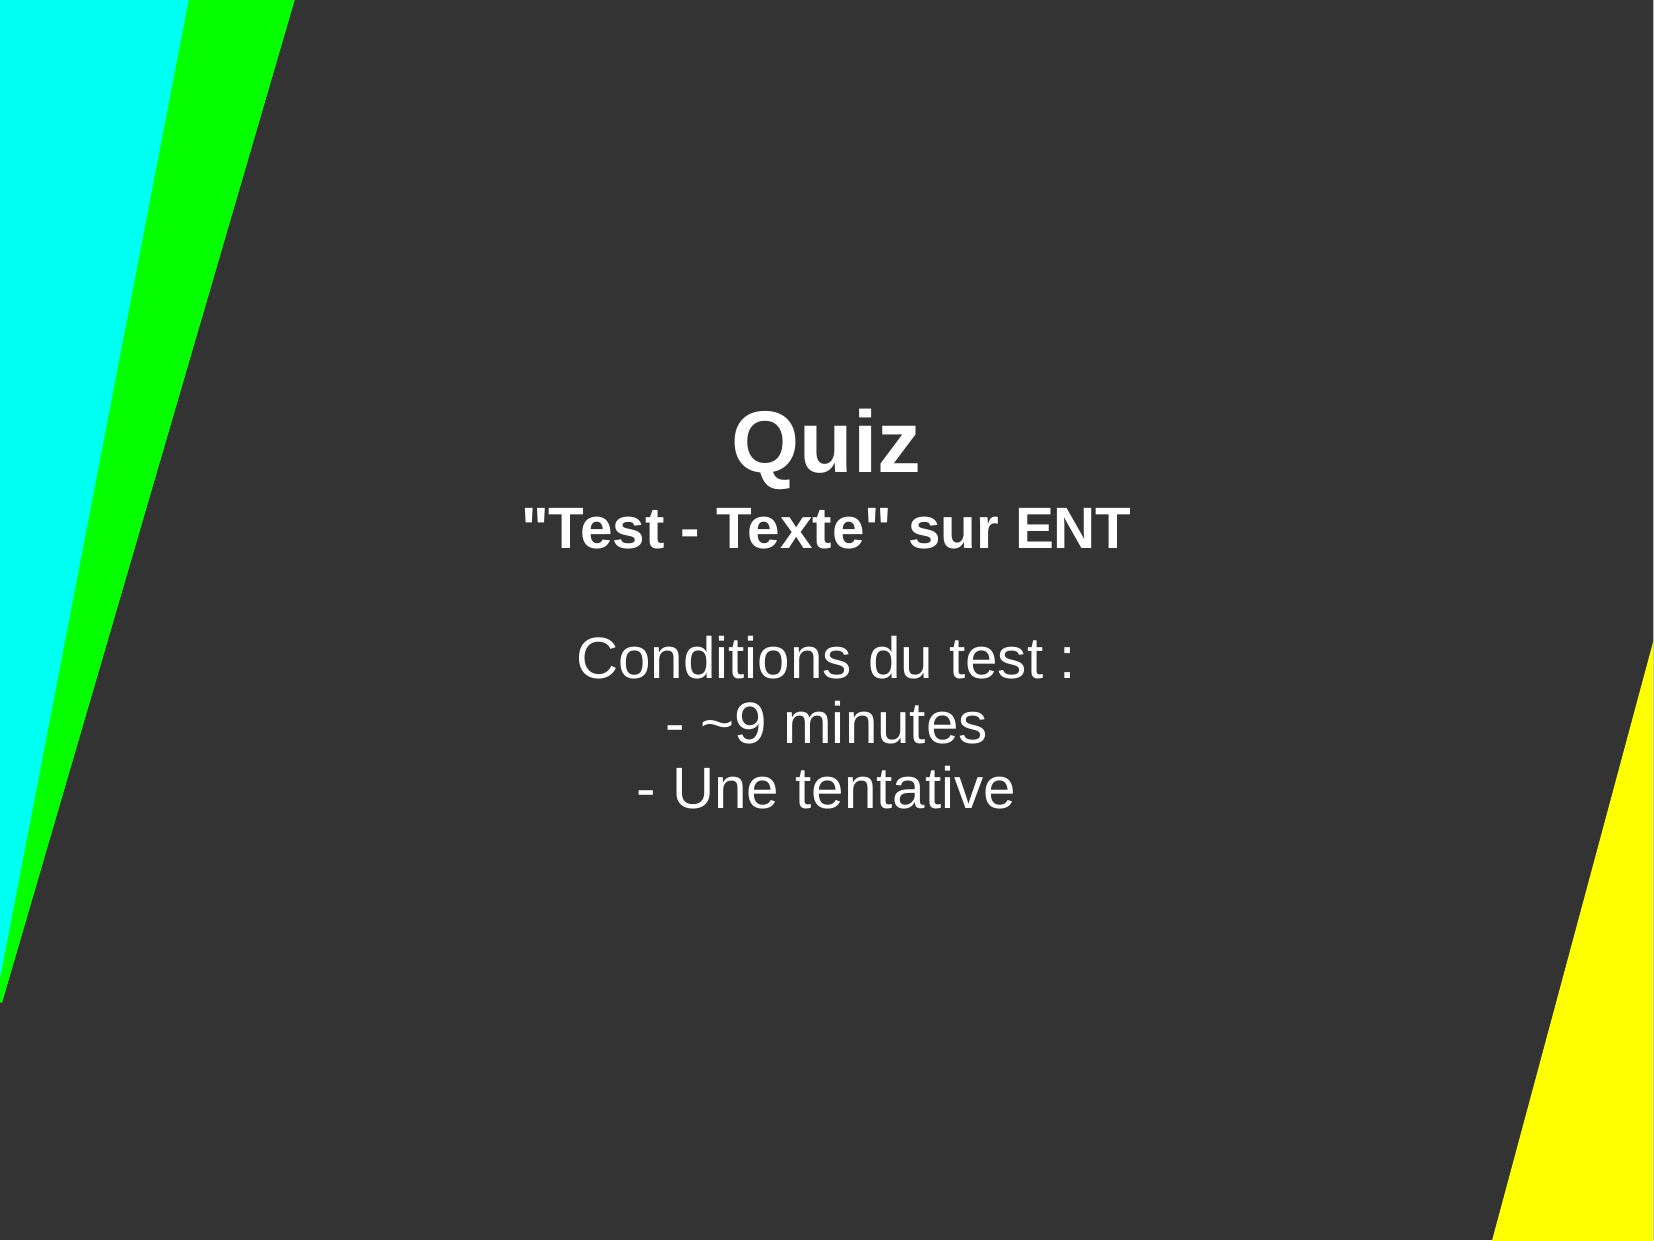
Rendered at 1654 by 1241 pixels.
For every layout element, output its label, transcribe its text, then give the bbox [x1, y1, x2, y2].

title Quiz [94, 393, 1622, 495]
title "Test - Texte" sur ENT Conditions du test : - ~9 minutes - Une tentative [31, 495, 1622, 886]
text_box [0, 0, 295, 1003]
text_box [1491, 638, 1654, 1241]
